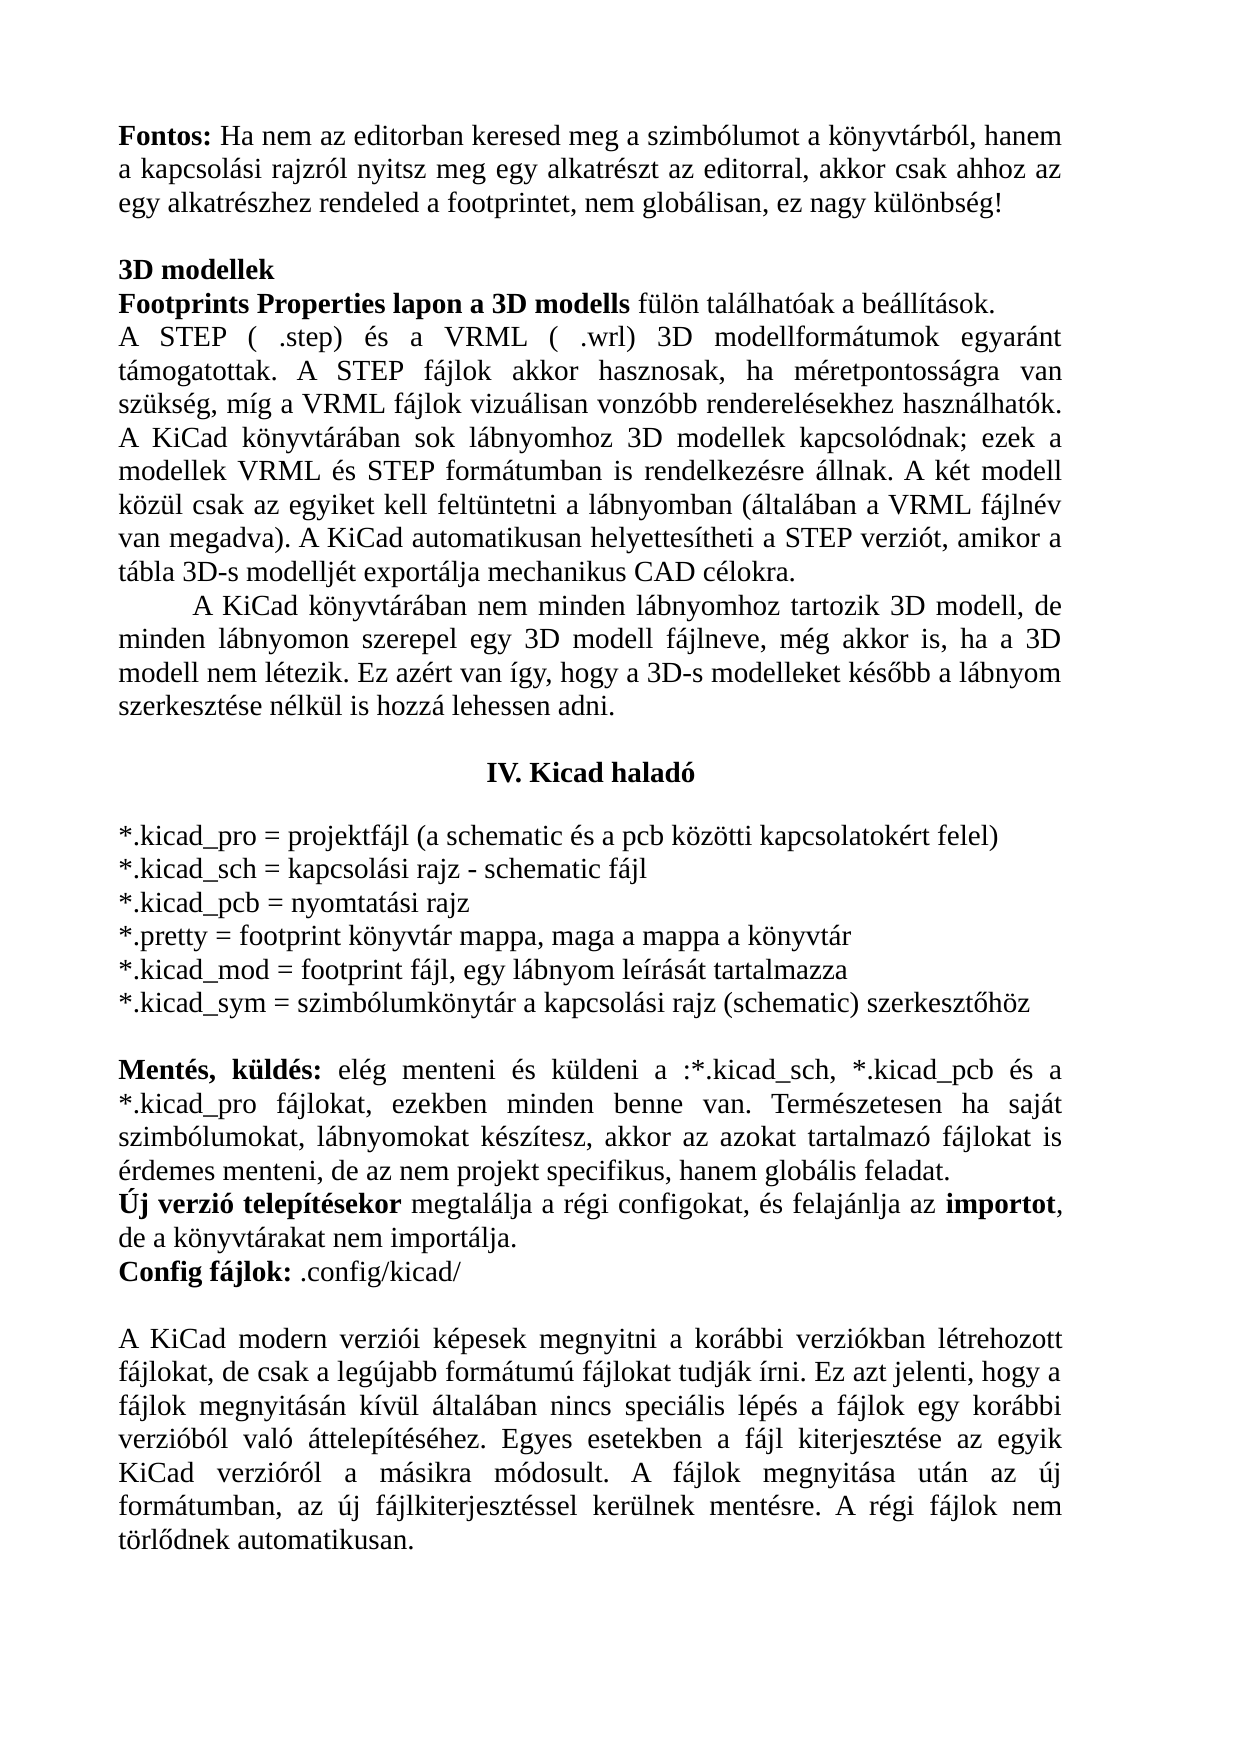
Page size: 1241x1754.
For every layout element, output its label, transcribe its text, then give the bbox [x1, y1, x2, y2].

text *.kicad_sym = szimbólumkönytár a kapcsolási rajz (schematic) szerkesztőhöz [118, 985, 1063, 1019]
text *.pretty = footprint könyvtár mappa, maga a mappa a könyvtár [118, 918, 1063, 952]
text A KiCad könyvtárában nem minden lábnyomhoz tartozik 3D modell, de minden lábnyomon szerepel egy 3D modell fájlneve, még akkor is, ha a 3D modell nem létezik. Ez azért van így, hogy a 3D-s modelleket később a lábnyom szerkesztése nélkül is hozzá lehessen adni. [118, 588, 1063, 722]
text 3D modellek [118, 252, 1063, 286]
text *.kicad_sch = kapcsolási rajz - schematic fájl [118, 851, 1063, 885]
text Config fájlok: .config/kicad/ [118, 1254, 1063, 1287]
text Új verzió telepítésekor megtalálja a régi configokat, és felajánlja az importot, de a könyvtárakat nem importálja. [118, 1187, 1063, 1254]
text Mentés, küldés: elég menteni és küldeni a :*.kicad_sch, *.kicad_pcb és a *.kicad_pro fájlokat, ezekben minden benne van. Természetesen ha saját szimbólumokat, lábnyomokat készítesz, akkor az azokat tartalmazó fájlokat is érdemes menteni, de az nem projekt specifikus, hanem globális feladat. [118, 1052, 1063, 1187]
text Fontos: Ha nem az editorban keresed meg a szimbólumot a könyvtárból, hanem a kapcsolási rajzról nyitsz meg egy alkatrészt az editorral, akkor csak ahhoz az egy alkatrészhez rendeled a footprintet, nem globálisan, ez nagy különbség! [118, 118, 1063, 219]
text *.kicad_pro = projektfájl (a schematic és a pcb közötti kapcsolatokért felel) [118, 818, 1063, 851]
text A STEP ( .step) és a VRML ( .wrl) 3D modellformátumok egyaránt támogatottak. A STEP fájlok akkor hasznosak, ha méretpontosságra van szükség, míg a VRML fájlok vizuálisan vonzóbb renderelésekhez használhatók. A KiCad könyvtárában sok lábnyomhoz 3D modellek kapcsolódnak; ezek a modellek VRML és STEP formátumban is rendelkezésre állnak. A két modell közül csak az egyiket kell feltüntetni a lábnyomban (általában a VRML fájlnév van megadva). A KiCad automatikusan helyettesítheti a STEP verziót, amikor a tábla 3D-s modelljét exportálja mechanikus CAD célokra. [118, 319, 1063, 588]
text *.kicad_pcb = nyomtatási rajz [118, 885, 1063, 918]
text IV. Kicad haladó [118, 755, 1063, 789]
text *.kicad_mod = footprint fájl, egy lábnyom leírását tartalmazza [118, 952, 1063, 985]
text A KiCad modern verziói képesek megnyitni a korábbi verziókban létrehozott fájlokat, de csak a legújabb formátumú fájlokat tudják írni. Ez azt jelenti, hogy a fájlok megnyitásán kívül általában nincs speciális lépés a fájlok egy korábbi verzióból való áttelepítéséhez. Egyes esetekben a fájl kiterjesztése az egyik KiCad verzióról a másikra módosult. A fájlok megnyitása után az új formátumban, az új fájlkiterjesztéssel kerülnek mentésre. A régi fájlok nem törlődnek automatikusan. [118, 1321, 1063, 1556]
text Footprints Properties lapon a 3D modells fülön találhatóak a beállítások. [118, 286, 1063, 319]
